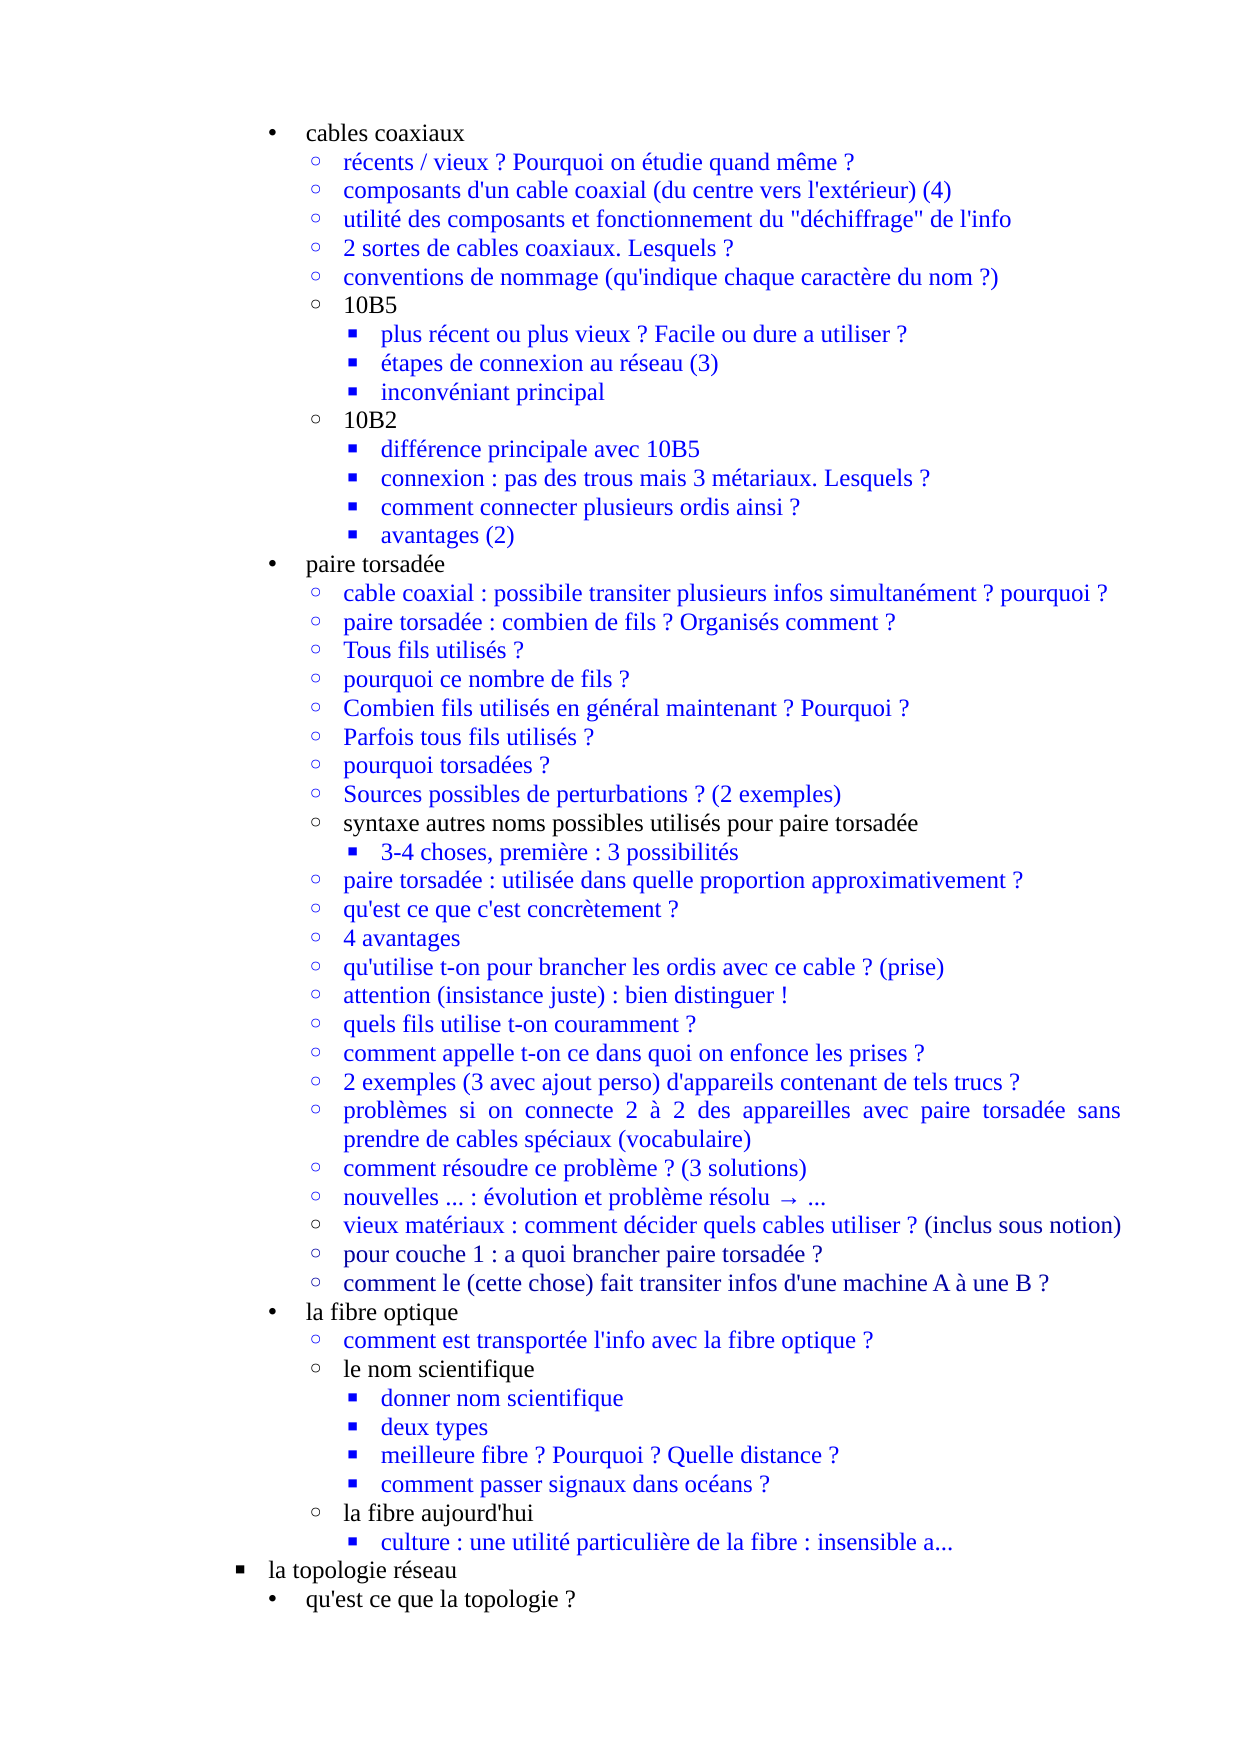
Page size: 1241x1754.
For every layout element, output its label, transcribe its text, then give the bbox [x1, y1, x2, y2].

list pour couche 1 : a quoi brancher paire torsadée ? [306, 1239, 1122, 1268]
list 2 exemples (3 avec ajout perso) d'appareils contenant de tels trucs ? [306, 1067, 1122, 1096]
list Combien fils utilisés en général maintenant ? Pourquoi ? [306, 693, 1122, 722]
list composants d'un cable coaxial (du centre vers l'extérieur) (4) [306, 176, 1122, 204]
list pourquoi torsadées ? [306, 751, 1122, 779]
list pourquoi ce nombre de fils ? [306, 664, 1122, 693]
list cables coaxiaux [268, 118, 1122, 147]
list récents / vieux ? Pourquoi on étudie quand même ? [306, 147, 1122, 176]
list qu'utilise t-on pour brancher les ordis avec ce cable ? (prise) [306, 952, 1122, 981]
list quels fils utilise t-on couramment ? [306, 1009, 1122, 1038]
list vieux matériaux : comment décider quels cables utiliser ? (inclus sous notion) [306, 1211, 1122, 1239]
list 10B2 [306, 406, 1122, 434]
list 10B5 [306, 291, 1122, 319]
list nouvelles ... : évolution et problème résolu → ... [306, 1182, 1122, 1211]
list Tous fils utilisés ? [306, 636, 1122, 664]
list deux types [343, 1412, 1122, 1441]
list qu'est ce que c'est concrètement ? [306, 894, 1122, 923]
list paire torsadée : combien de fils ? Organisés comment ? [306, 607, 1122, 636]
list la fibre optique [268, 1297, 1122, 1326]
list le nom scientifique [306, 1354, 1122, 1383]
list étapes de connexion au réseau (3) [343, 348, 1122, 377]
list Parfois tous fils utilisés ? [306, 722, 1122, 751]
list connexion : pas des trous mais 3 métariaux. Lesquels ? [343, 463, 1122, 492]
list paire torsadée [268, 549, 1122, 578]
list différence principale avec 10B5 [343, 434, 1122, 463]
list culture : une utilité particulière de la fibre : insensible a... [343, 1527, 1122, 1556]
list utilité des composants et fonctionnement du "déchiffrage" de l'info [306, 204, 1122, 233]
list comment connecter plusieurs ordis ainsi ? [343, 492, 1122, 521]
list 4 avantages [306, 923, 1122, 952]
list conventions de nommage (qu'indique chaque caractère du nom ?) [306, 262, 1122, 291]
list Sources possibles de perturbations ? (2 exemples) [306, 779, 1122, 808]
list 3-4 choses, première : 3 possibilités [343, 837, 1122, 866]
list 2 sortes de cables coaxiaux. Lesquels ? [306, 233, 1122, 262]
list paire torsadée : utilisée dans quelle proportion approximativement ? [306, 866, 1122, 894]
list cable coaxial : possibile transiter plusieurs infos simultanément ? pourquoi ? [306, 578, 1122, 607]
list la fibre aujourd'hui [306, 1498, 1122, 1527]
list problèmes si on connecte 2 à 2 des appareilles avec paire torsadée sans prendre de cables spéciaux (vocabulaire) [306, 1096, 1122, 1153]
list syntaxe autres noms possibles utilisés pour paire torsadée [306, 808, 1122, 837]
list avantages (2) [343, 521, 1122, 549]
list inconvéniant principal [343, 377, 1122, 406]
list la topologie réseau [231, 1556, 1122, 1584]
list comment appelle t-on ce dans quoi on enfonce les prises ? [306, 1038, 1122, 1067]
list attention (insistance juste) : bien distinguer ! [306, 981, 1122, 1009]
list comment est transportée l'info avec la fibre optique ? [306, 1326, 1122, 1354]
list comment le (cette chose) fait transiter infos d'une machine A à une B ? [306, 1268, 1122, 1297]
list qu'est ce que la topologie ? [268, 1584, 1122, 1613]
list meilleure fibre ? Pourquoi ? Quelle distance ? [343, 1441, 1122, 1469]
list comment résoudre ce problème ? (3 solutions) [306, 1153, 1122, 1182]
list plus récent ou plus vieux ? Facile ou dure a utiliser ? [343, 319, 1122, 348]
list donner nom scientifique [343, 1383, 1122, 1412]
list comment passer signaux dans océans ? [343, 1469, 1122, 1498]
